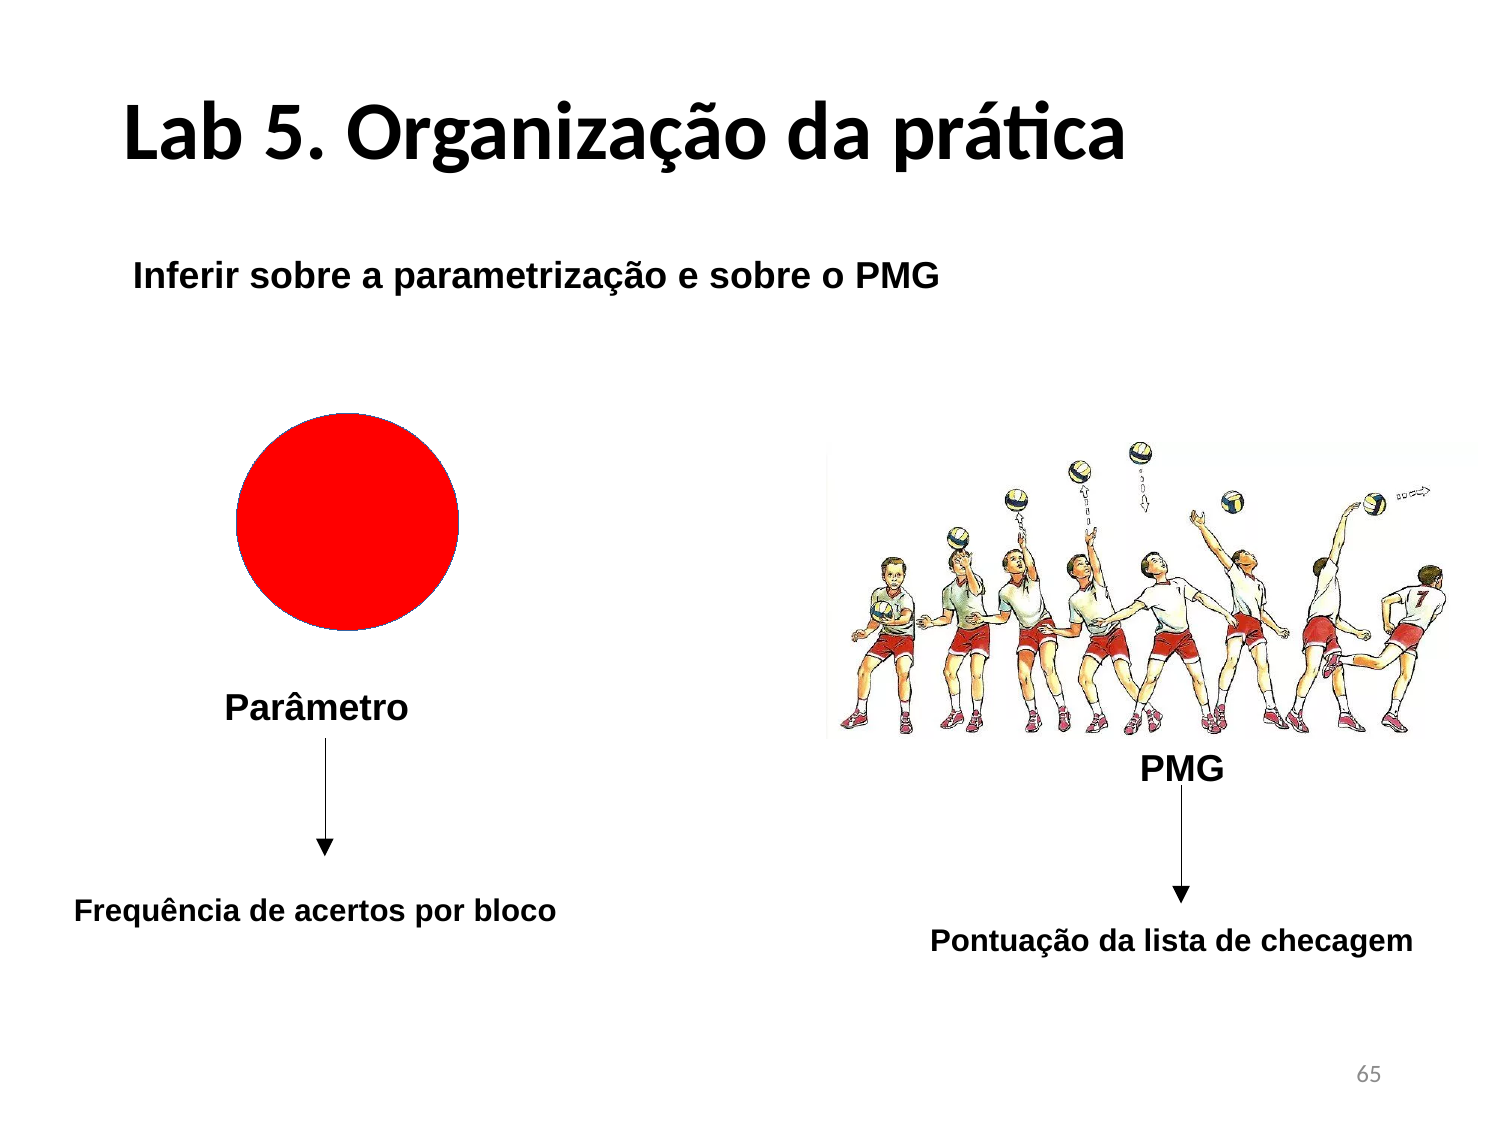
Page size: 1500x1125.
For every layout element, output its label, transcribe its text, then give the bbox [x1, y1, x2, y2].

text_box PMG [1114, 740, 1241, 798]
title Lab 5. Organização da prática [123, 29, 1418, 247]
text_box [236, 413, 459, 631]
text_box Inferir sobre a parametrização e sobre o PMG [118, 246, 1139, 304]
text_box Parâmetro [199, 679, 502, 739]
picture [826, 442, 1478, 739]
text_box Pontuação da lista de checagem [915, 915, 1477, 975]
text_box Frequência de acertos por bloco [59, 885, 621, 945]
